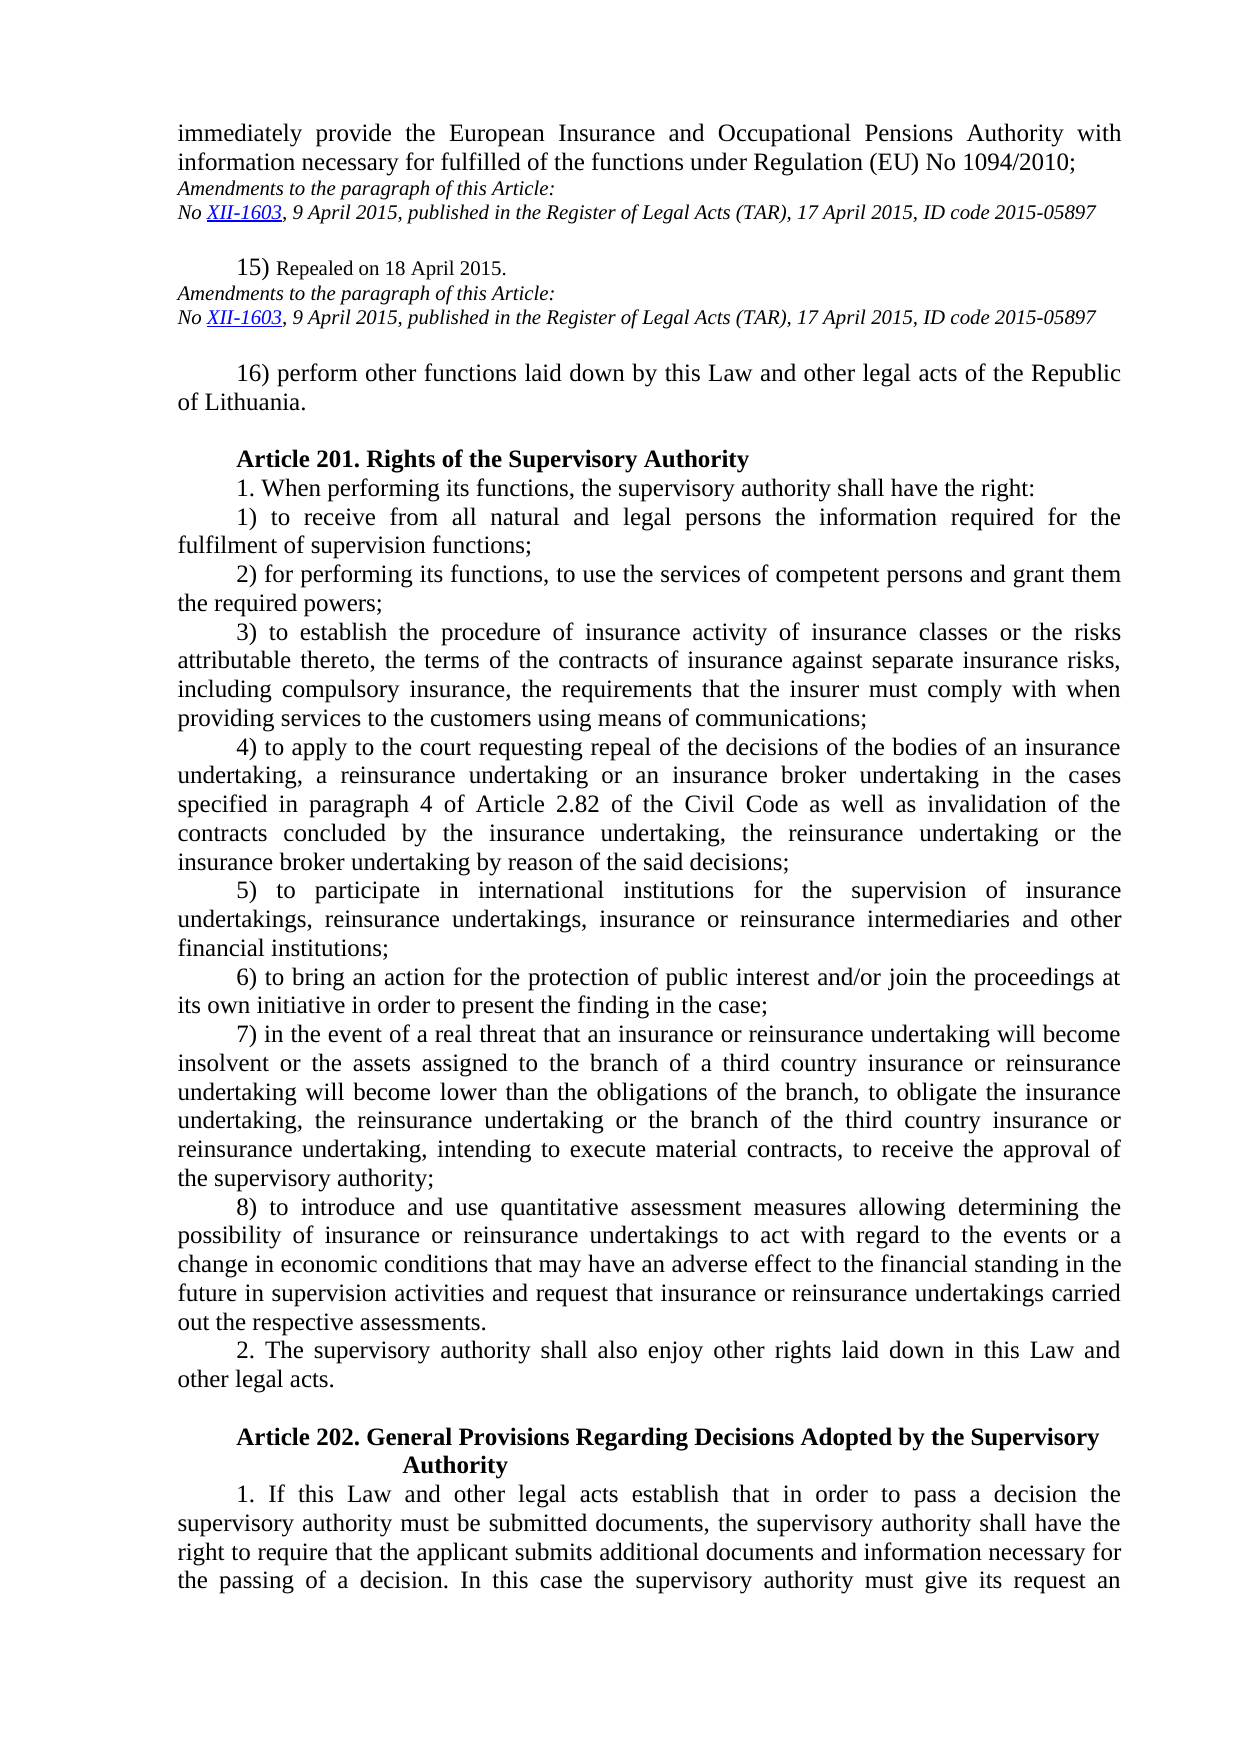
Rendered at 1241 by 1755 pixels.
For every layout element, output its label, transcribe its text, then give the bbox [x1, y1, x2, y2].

text 4) to apply to the court requesting repeal of the decisions of the bodies of an insurance undertaking, a reinsurance undertaking or an insurance broker undertaking in the cases specified in paragraph 4 of Article 2.82 of the Civil Code as well as invalidation of the contracts concluded by the insurance undertaking, the reinsurance undertaking or the insurance broker undertaking by reason of the said decisions; [177, 732, 1122, 876]
text 15) Repealed on 18 April 2015. [177, 252, 1122, 281]
text Article 201. Rights of the Supervisory Authority [177, 444, 1122, 473]
text 1. If this Law and other legal acts establish that in order to pass a decision the supervisory authority must be submitted documents, the supervisory authority shall have the right to require that the applicant submits additional documents and information necessary for the passing of a decision. In this case the supervisory authority must give its request an [177, 1479, 1122, 1594]
text 7) in the event of a real threat that an insurance or reinsurance undertaking will become insolvent or the assets assigned to the branch of a third country insurance or reinsurance undertaking will become lower than the obligations of the branch, to obligate the insurance undertaking, the reinsurance undertaking or the branch of the third country insurance or reinsurance undertaking, intending to execute material contracts, to receive the approval of the supervisory authority; [177, 1019, 1122, 1192]
text immediately provide the European Insurance and Occupational Pensions Authority with information necessary for fulfilled of the functions under Regulation (EU) No 1094/2010; [177, 118, 1122, 176]
text 8) to introduce and use quantitative assessment measures allowing determining the possibility of insurance or reinsurance undertakings to act with regard to the events or a change in economic conditions that may have an adverse effect to the financial standing in the future in supervision activities and request that insurance or reinsurance undertakings carried out the respective assessments. [177, 1192, 1122, 1336]
text 2. The supervisory authority shall also enjoy other rights laid down in this Law and other legal acts. [177, 1336, 1122, 1393]
text 3) to establish the procedure of insurance activity of insurance classes or the risks attributable thereto, the terms of the contracts of insurance against separate insurance risks, including compulsory insurance, the requirements that the insurer must comply with when providing services to the customers using means of communications; [177, 617, 1122, 732]
text No XII-1603, 9 April 2015, published in the Register of Legal Acts (TAR), 17 April 2015, ID code 2015-05897 [177, 305, 1122, 329]
text 1. When performing its functions, the supervisory authority shall have the right: [177, 473, 1122, 502]
text Article 202. General Provisions Regarding Decisions Adopted by the Supervisory Authority [236, 1422, 1122, 1479]
text 1) to receive from all natural and legal persons the information required for the fulfilment of supervision functions; [177, 502, 1122, 559]
text 5) to participate in international institutions for the supervision of insurance undertakings, reinsurance undertakings, insurance or reinsurance intermediaries and other financial institutions; [177, 876, 1122, 962]
text No XII-1603, 9 April 2015, published in the Register of Legal Acts (TAR), 17 April 2015, ID code 2015-05897 [177, 200, 1122, 224]
text 16) perform other functions laid down by this Law and other legal acts of the Republic of Lithuania. [177, 358, 1122, 416]
text 2) for performing its functions, to use the services of competent persons and grant them the required powers; [177, 559, 1122, 617]
text 6) to bring an action for the protection of public interest and/or join the proceedings at its own initiative in order to present the finding in the case; [177, 962, 1122, 1019]
text Amendments to the paragraph of this Article: [177, 281, 1122, 305]
text Amendments to the paragraph of this Article: [177, 176, 1122, 200]
